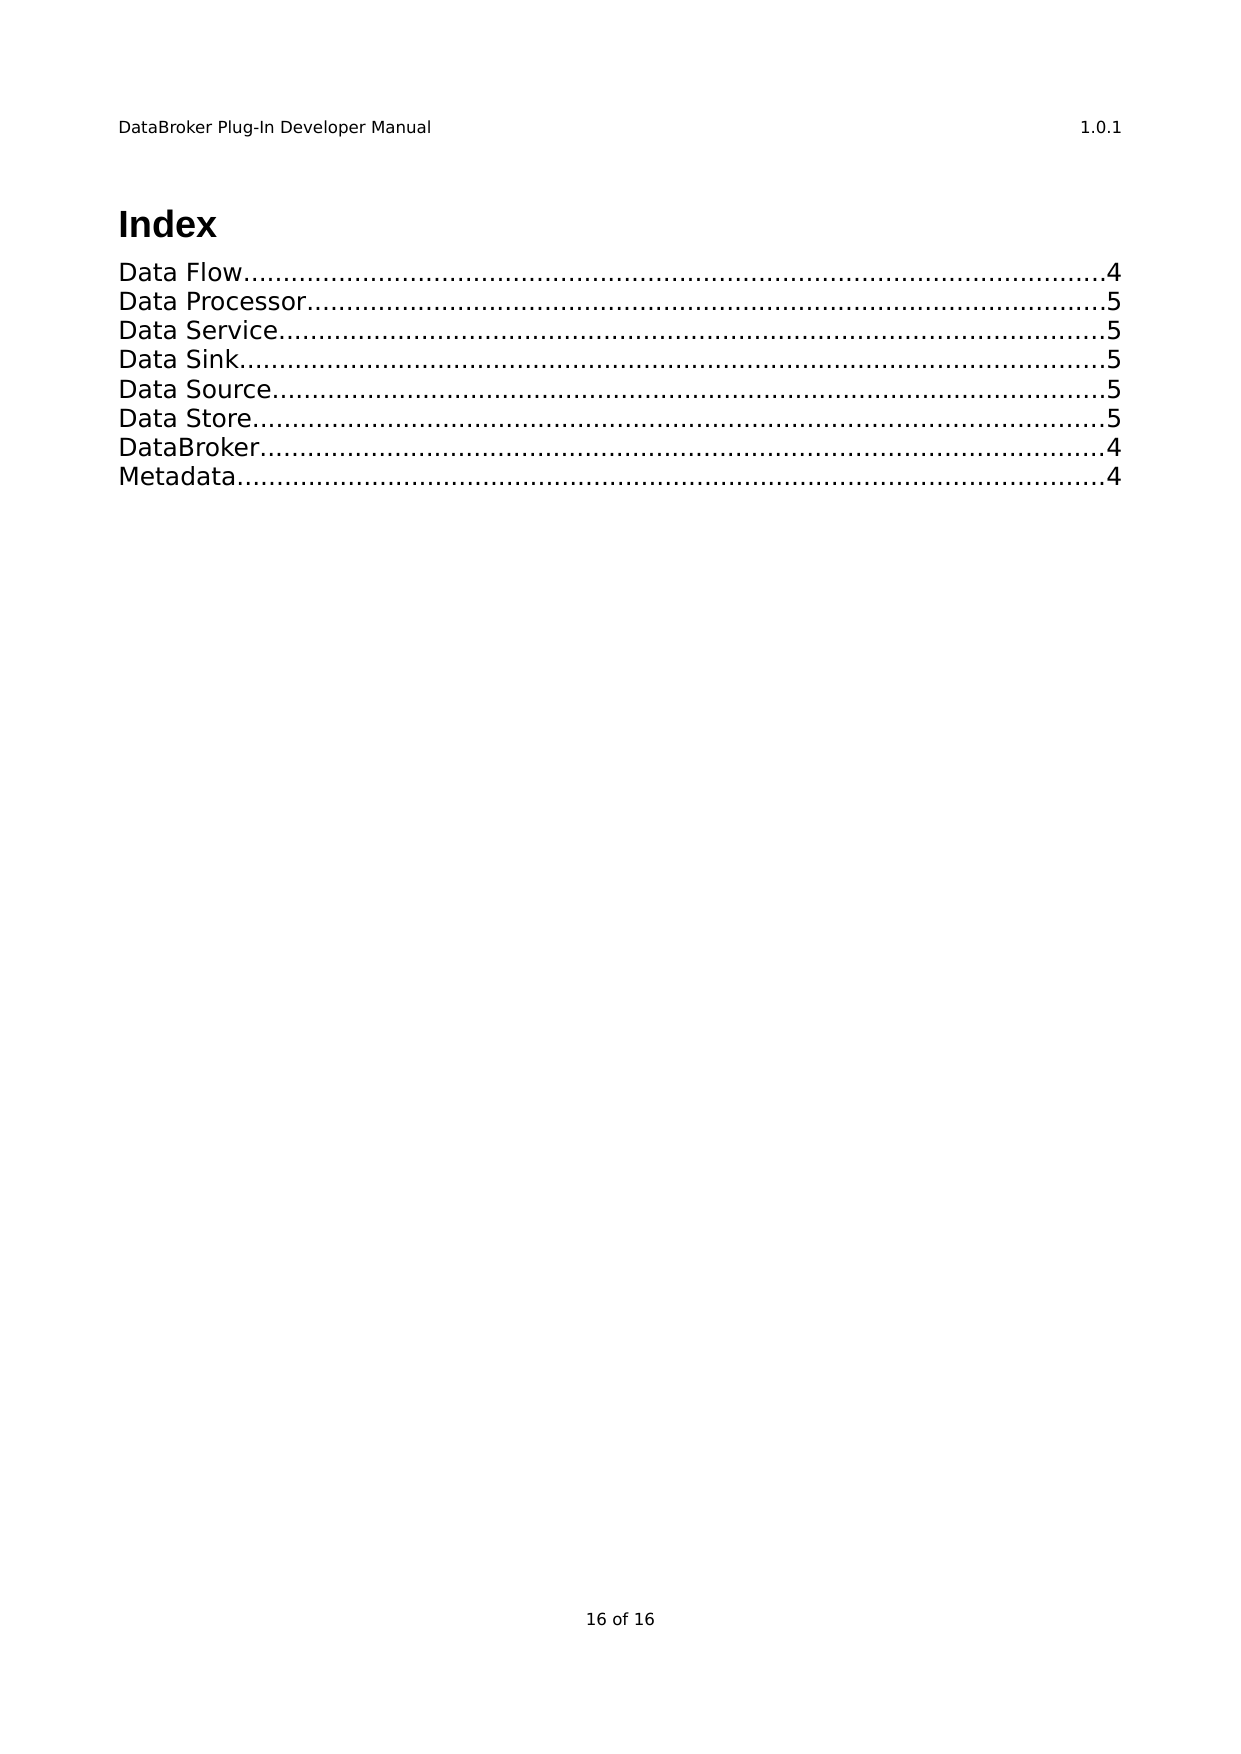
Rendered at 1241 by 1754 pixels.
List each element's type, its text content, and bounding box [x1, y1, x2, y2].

subtitle Index [118, 202, 1122, 246]
text Data Sink 5 [118, 346, 1122, 375]
text Data Processor 5 [118, 287, 1122, 317]
text Data Source 5 [118, 375, 1122, 404]
text Data Service 5 [118, 317, 1122, 346]
text Data Flow 4 [118, 258, 1122, 287]
text Data Store 5 [118, 404, 1122, 433]
text Metadata 4 [118, 462, 1122, 492]
text DataBroker 4 [118, 433, 1122, 462]
